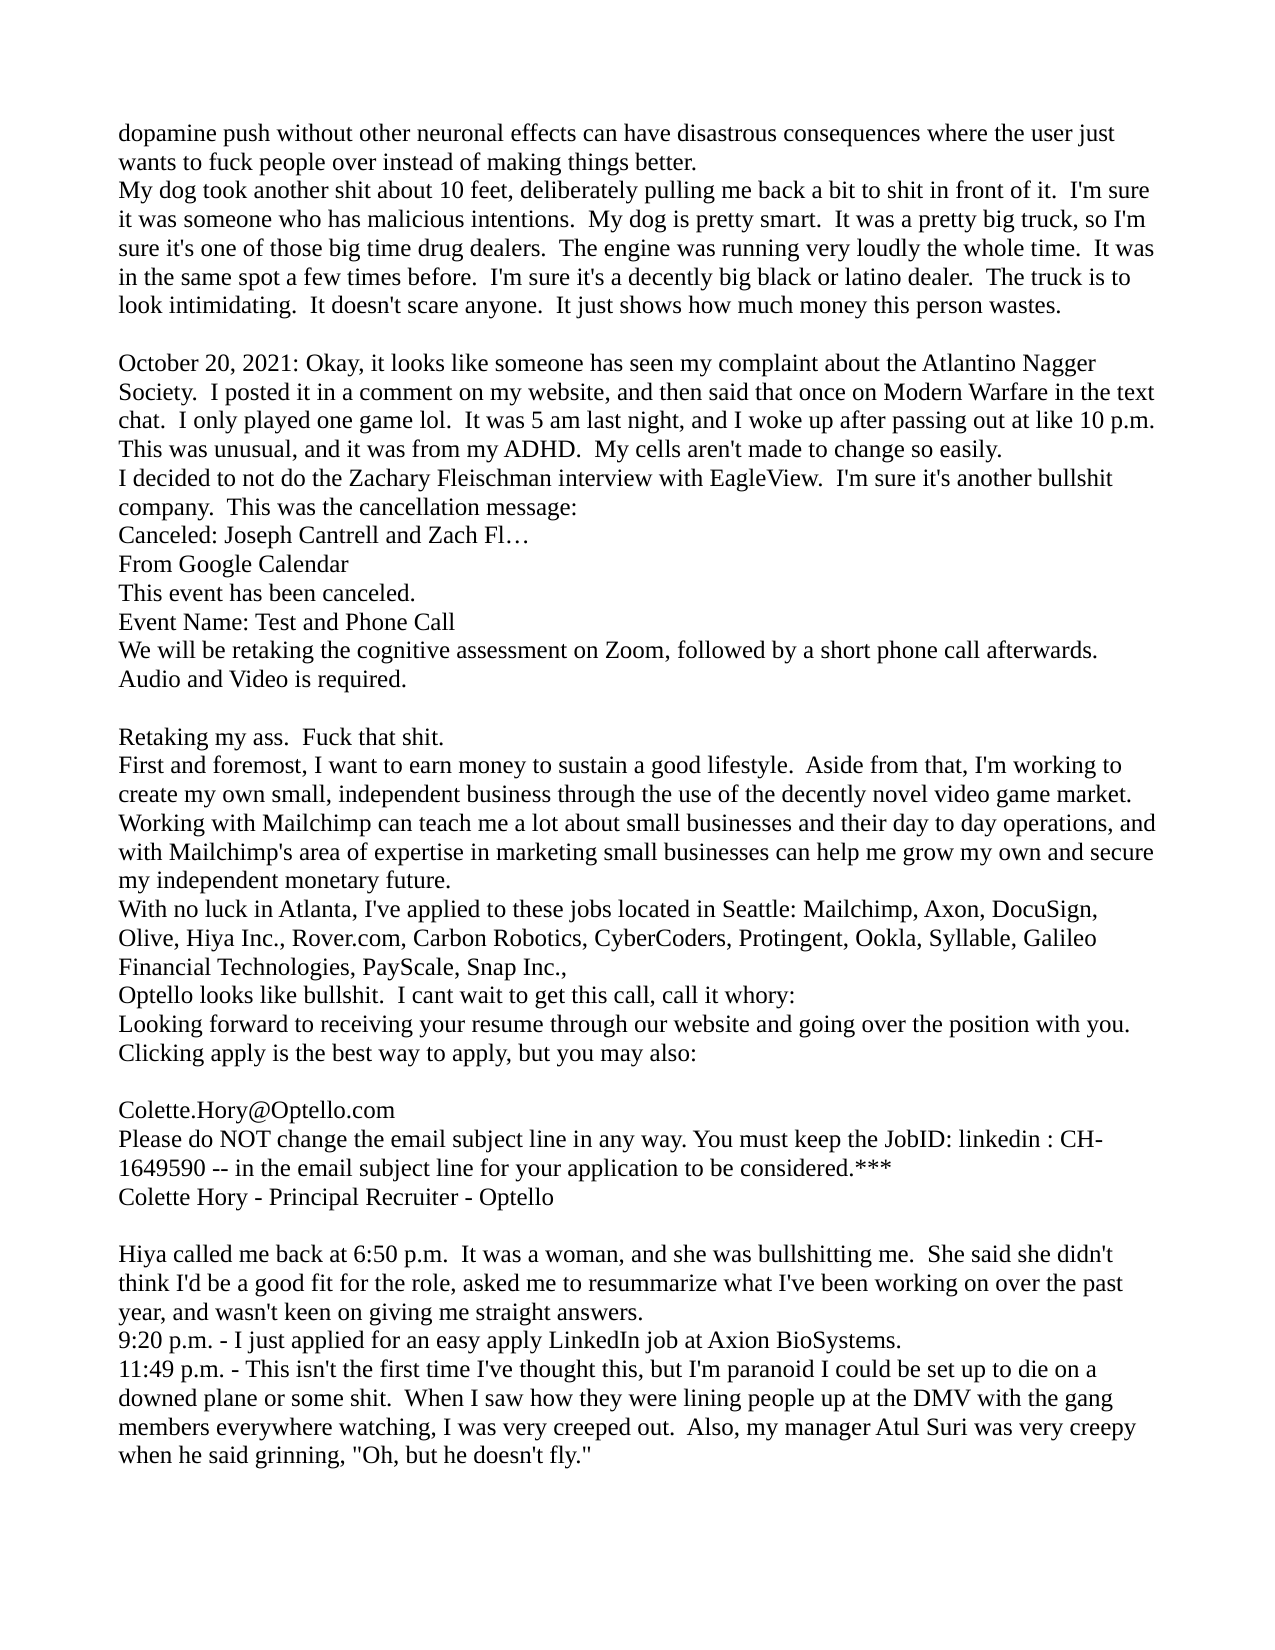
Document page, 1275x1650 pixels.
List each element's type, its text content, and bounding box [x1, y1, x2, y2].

text October 20, 2021: Okay, it looks like someone has seen my complaint about the Atlantino Nagger Society. I posted it in a comment on my website, and then said that once on Modern Warfare in the text chat. I only played one game lol. It was 5 am last night, and I woke up after passing out at like 10 p.m. This was unusual, and it was from my ADHD. My cells aren't made to change so easily. [118, 348, 1157, 463]
text Canceled: Joseph Cantrell and Zach Fl… [118, 521, 1157, 549]
text This event has been canceled. [118, 578, 1157, 607]
text 9:20 p.m. - I just applied for an easy apply LinkedIn job at Axion BioSystems. [118, 1326, 1157, 1354]
text Hiya called me back at 6:50 p.m. It was a woman, and she was bullshitting me. She said she didn't think I'd be a good fit for the role, asked me to resummarize what I've been working on over the past year, and wasn't keen on giving me straight answers. [118, 1239, 1157, 1326]
text My dog took another shit about 10 feet, deliberately pulling me back a bit to shit in front of it. I'm sure it was someone who has malicious intentions. My dog is pretty smart. It was a pretty big truck, so I'm sure it's one of those big time drug dealers. The engine was running very loudly the whole time. It was in the same spot a few times before. I'm sure it's a decently big black or latino dealer. The truck is to look intimidating. It doesn't scare anyone. It just shows how much money this person wastes. [118, 176, 1157, 319]
text We will be retaking the cognitive assessment on Zoom, followed by a short phone call afterwards. Audio and Video is required. [118, 636, 1157, 693]
text dopamine push without other neuronal effects can have disastrous consequences where the user just wants to fuck people over instead of making things better. [118, 118, 1157, 176]
text Optello looks like bullshit. I cant wait to get this call, call it whory: [118, 981, 1157, 1009]
text From Google Calendar [118, 549, 1157, 578]
text Retaking my ass. Fuck that shit. [118, 722, 1157, 751]
text Event Name: Test and Phone Call [118, 607, 1157, 636]
text 11:49 p.m. - This isn't the first time I've thought this, but I'm paranoid I could be set up to die on a downed plane or some shit. When I saw how they were lining people up at the DMV with the gang members everywhere watching, I was very creeped out. Also, my manager Atul Suri was very creepy when he said grinning, "Oh, but he doesn't fly." [118, 1354, 1157, 1469]
text Colette Hory - Principal Recruiter - Optello [118, 1182, 1157, 1211]
text I decided to not do the Zachary Fleischman interview with EagleView. I'm sure it's another bullshit company. This was the cancellation message: [118, 463, 1157, 521]
text Looking forward to receiving your resume through our website and going over the position with you. Clicking apply is the best way to apply, but you may also: [118, 1009, 1157, 1067]
text Colette.Hory@Optello.com [118, 1096, 1157, 1124]
text With no luck in Atlanta, I've applied to these jobs located in Seattle: Mailchimp, Axon, DocuSign, Olive, Hiya Inc., Rover.com, Carbon Robotics, CyberCoders, Protingent, Ookla, Syllable, Galileo Financial Technologies, PayScale, Snap Inc., [118, 894, 1157, 981]
text First and foremost, I want to earn money to sustain a good lifestyle. Aside from that, I'm working to create my own small, independent business through the use of the decently novel video game market. Working with Mailchimp can teach me a lot about small businesses and their day to day operations, and with Mailchimp's area of expertise in marketing small businesses can help me grow my own and secure my independent monetary future. [118, 751, 1157, 894]
text Please do NOT change the email subject line in any way. You must keep the JobID: linkedin : CH-1649590 -- in the email subject line for your application to be considered.*** [118, 1124, 1157, 1182]
